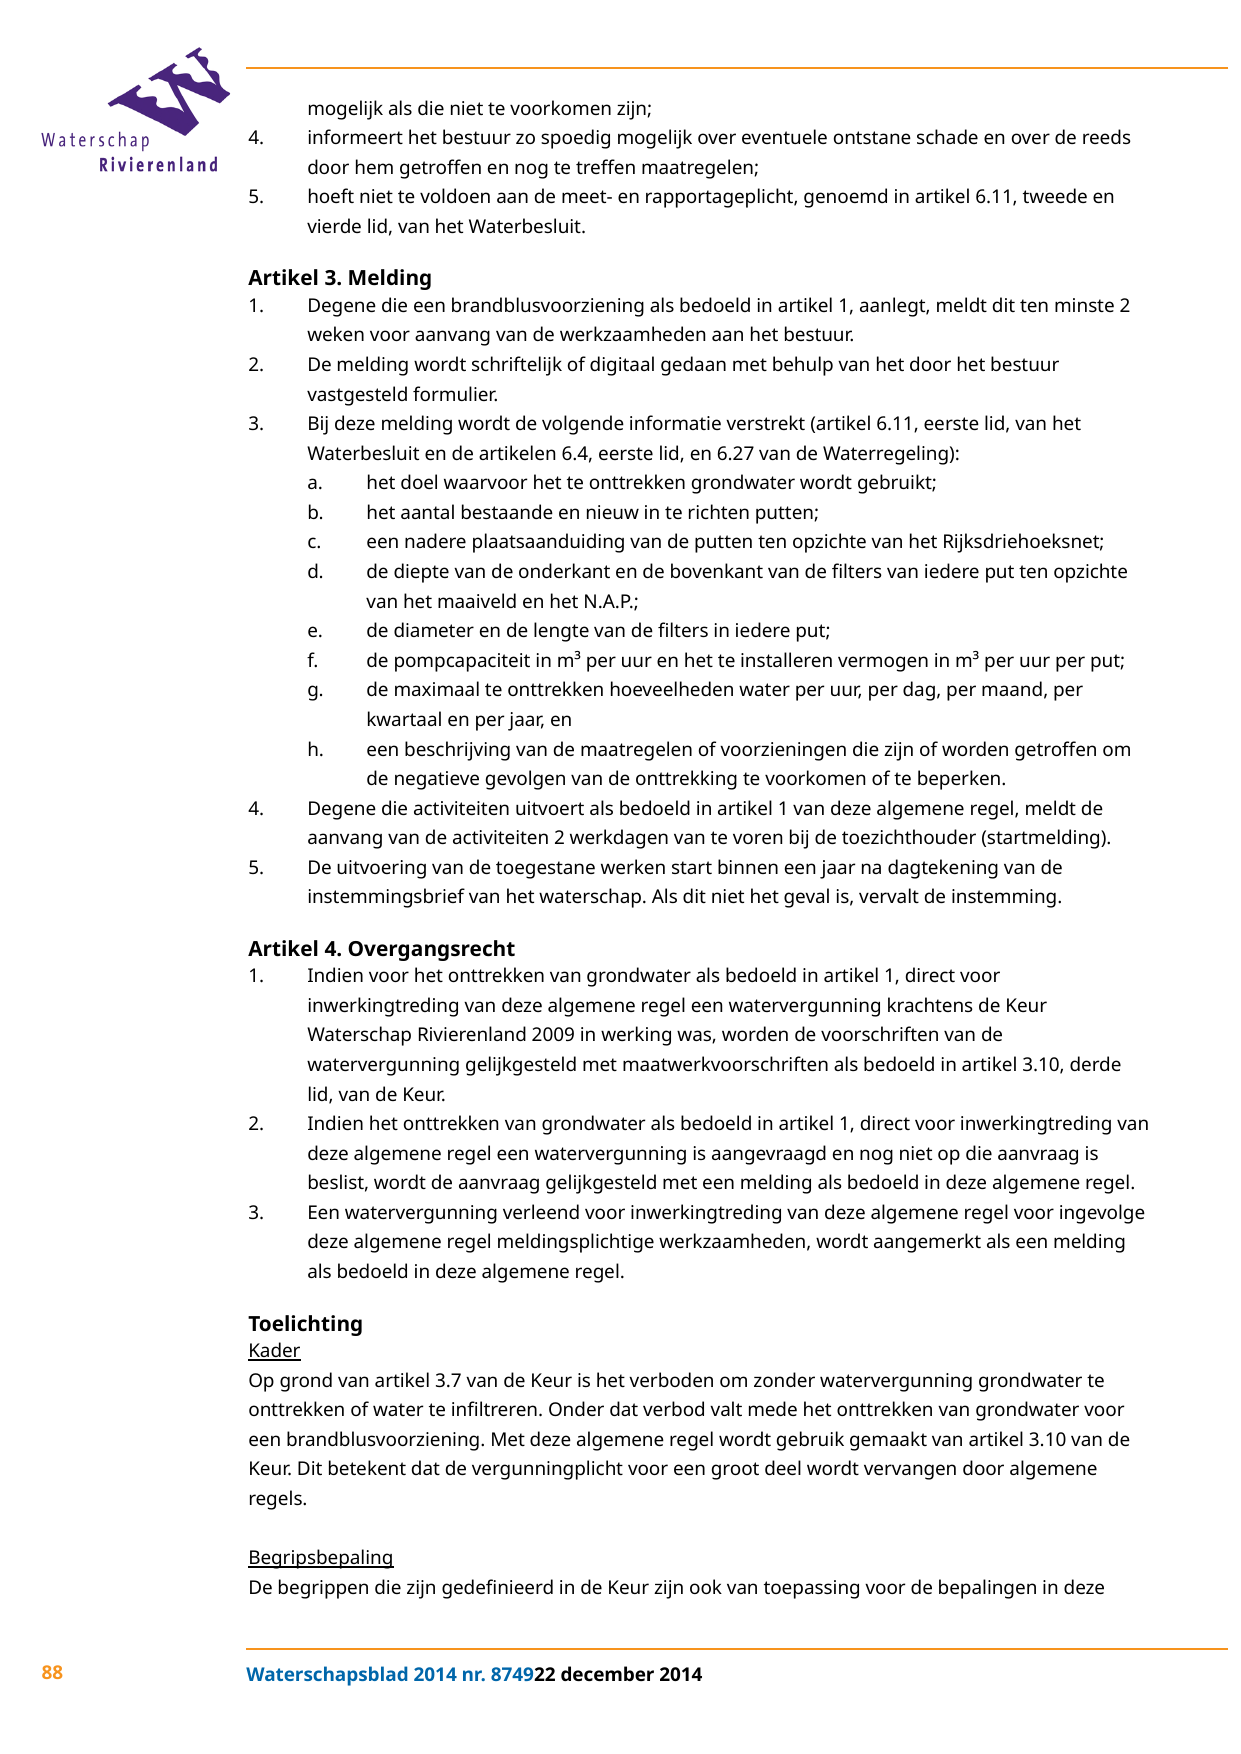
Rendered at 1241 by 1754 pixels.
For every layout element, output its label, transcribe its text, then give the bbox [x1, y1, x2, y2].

text Artikel 4. Overgangsrecht [248, 934, 1152, 962]
text De begrippen die zijn gedefinieerd in de Keur zijn ook van toepassing voor de bepalingen in deze [248, 1574, 1152, 1599]
text Begripsbepaling [248, 1544, 1152, 1570]
list een nadere plaatsaanduiding van de putten ten opzichte van het Rijksdriehoeksnet; [307, 529, 1152, 554]
text Toelichting [248, 1309, 1152, 1337]
list de maximaal te onttrekken hoeveelheden water per uur, per dag, per maand, per kwartaal en per jaar, en [307, 677, 1152, 732]
list Degene die een brandblusvoorziening als bedoeld in artikel 1, aanlegt, meldt dit ten minste 2 weken voor aanvang van de werkzaamheden aan het bestuur. [248, 292, 1152, 347]
text Kader [248, 1337, 1152, 1363]
list Een watervergunning verleend voor inwerkingtreding van deze algemene regel voor ingevolge deze algemene regel meldingsplichtige werkzaamheden, wordt aangemerkt als een melding als bedoeld in deze algemene regel. [248, 1199, 1152, 1284]
list de diepte van de onderkant en de bovenkant van de filters van iedere put ten opzichte van het maaiveld en het N.A.P.; [307, 558, 1152, 613]
list De melding wordt schriftelijk of digitaal gedaan met behulp van het door het bestuur vastgesteld formulier. [248, 351, 1152, 406]
list mogelijk als die niet te voorkomen zijn; [248, 95, 1152, 121]
list Indien voor het onttrekken van grondwater als bedoeld in artikel 1, direct voor inwerkingtreding van deze algemene regel een watervergunning krachtens de Keur Waterschap Rivierenland 2009 in werking was, worden de voorschriften van de watervergunning gelijkgesteld met maatwerkvoorschriften als bedoeld in artikel 3.10, derde lid, van de Keur. [248, 962, 1152, 1107]
list Indien het onttrekken van grondwater als bedoeld in artikel 1, direct voor inwerkingtreding van deze algemene regel een watervergunning is aangevraagd en nog niet op die aanvraag is beslist, wordt de aanvraag gelijkgesteld met een melding als bedoeld in deze algemene regel. [248, 1110, 1152, 1195]
list Bij deze melding wordt de volgende informatie verstrekt (artikel 6.11, eerste lid, van het Waterbesluit en de artikelen 6.4, eerste lid, en 6.27 van de Waterregeling): [248, 410, 1152, 466]
picture [41, 47, 231, 172]
list de pompcapaciteit in m³ per uur en het te installeren vermogen in m³ per uur per put; [307, 647, 1152, 673]
list De uitvoering van de toegestane werken start binnen een jaar na dagtekening van de instemmingsbrief van het waterschap. Als dit niet het geval is, vervalt de instemming. [248, 854, 1152, 909]
text Artikel 3. Melding [248, 263, 1152, 292]
list de diameter en de lengte van de filters in iedere put; [307, 617, 1152, 643]
list het aantal bestaande en nieuw in te richten putten; [307, 499, 1152, 525]
list informeert het bestuur zo spoedig mogelijk over eventuele ontstane schade en over de reeds door hem getroffen en nog te treffen maatregelen; [248, 124, 1152, 180]
list een beschrijving van de maatregelen of voorzieningen die zijn of worden getroffen om de negatieve gevolgen van de onttrekking te voorkomen of te beperken. [307, 736, 1152, 791]
list hoeft niet te voldoen aan de meet- en rapportageplicht, genoemd in artikel 6.11, tweede en vierde lid, van het Waterbesluit. [248, 183, 1152, 239]
list het doel waarvoor het te onttrekken grondwater wordt gebruikt; [307, 469, 1152, 495]
text Op grond van artikel 3.7 van de Keur is het verboden om zonder watervergunning grondwater te onttrekken of water te infiltreren. Onder dat verbod valt mede het onttrekken van grondwater voor een brandblusvoorziening. Met deze algemene regel wordt gebruik gemaakt van artikel 3.10 van de Keur. Dit betekent dat de vergunningplicht voor een groot deel wordt vervangen door algemene regels. [248, 1367, 1152, 1511]
list Degene die activiteiten uitvoert als bedoeld in artikel 1 van deze algemene regel, meldt de aanvang van de activiteiten 2 werkdagen van te voren bij de toezichthouder (startmelding). [248, 795, 1152, 850]
